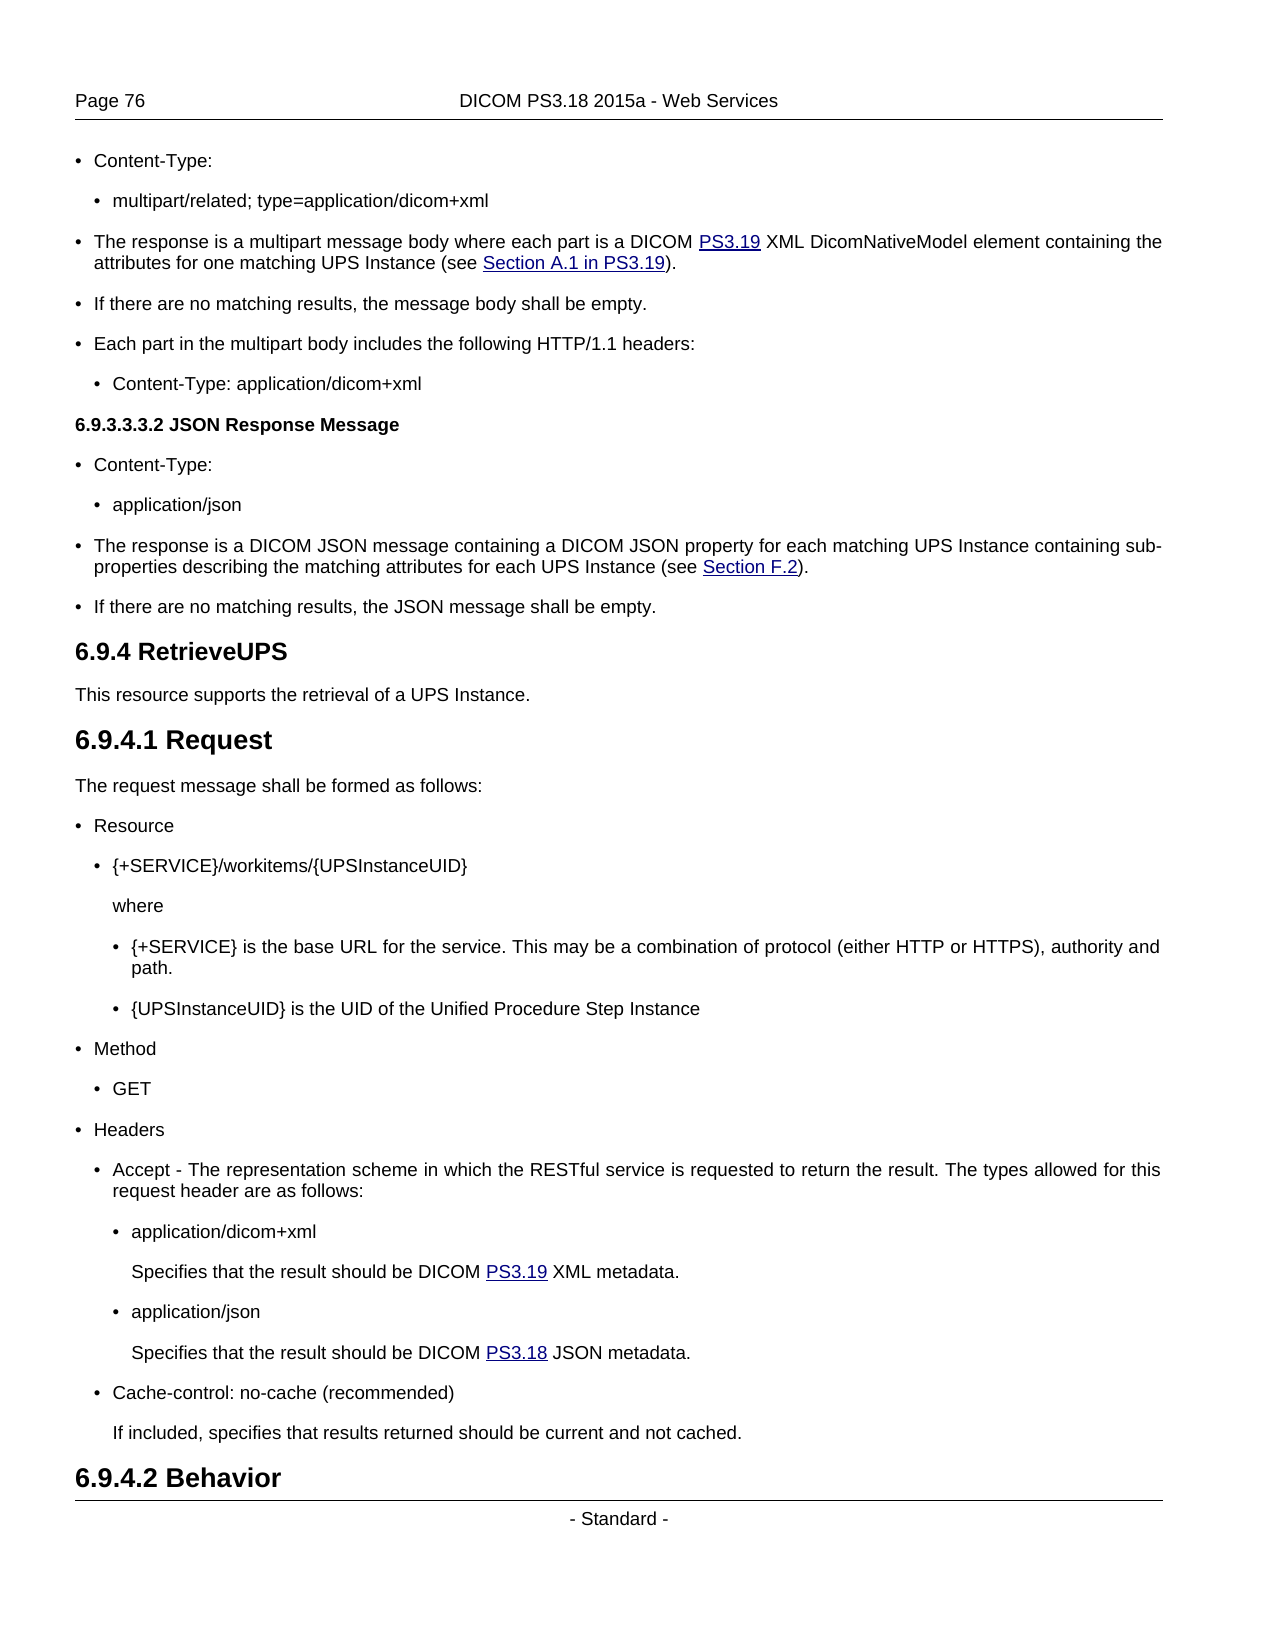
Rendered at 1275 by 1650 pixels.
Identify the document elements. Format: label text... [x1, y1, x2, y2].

list {+SERVICE} is the base URL for the service. This may be a combination of protocol (either HTTP or HTTPS), authority and path. [112, 936, 1162, 979]
list GET [94, 1078, 1162, 1100]
text 6.9.4.1 Request [75, 724, 1162, 756]
list where [94, 895, 1162, 917]
text This resource supports the retrieval of a UPS Instance. [75, 684, 1162, 706]
list Each part in the multipart body includes the following HTTP/1.1 headers: [75, 333, 1162, 354]
list Accept - The representation scheme in which the RESTful service is requested to return the result. The types allowed for this request header are as follows: [94, 1159, 1162, 1202]
text 6.9.4 RetrieveUPS [75, 637, 1162, 665]
list Content-Type: application/dicom+xml [94, 373, 1162, 395]
text 6.9.4.2 Behavior [75, 1462, 1162, 1494]
list The response is a DICOM JSON message containing a DICOM JSON property for each matching UPS Instance containing sub-properties describing the matching attributes for each UPS Instance (see Section F.2). [75, 534, 1162, 577]
list application/json [112, 1301, 1162, 1323]
list If there are no matching results, the JSON message shall be empty. [75, 596, 1162, 618]
text 6.9.3.3.3.2 JSON Response Message [75, 413, 1162, 435]
list multipart/related; type=application/dicom+xml [94, 190, 1162, 212]
list If there are no matching results, the message body shall be empty. [75, 292, 1162, 314]
list application/dicom+xml [112, 1221, 1162, 1242]
list {UPSInstanceUID} is the UID of the Unified Procedure Step Instance [112, 997, 1162, 1019]
list application/json [94, 494, 1162, 516]
list The response is a multipart message body where each part is a DICOM PS3.19 XML DicomNativeModel element containing the attributes for one matching UPS Instance (see Section A.1 in PS3.19). [75, 231, 1162, 274]
list Content-Type: [75, 454, 1162, 475]
list Resource [75, 815, 1162, 836]
text The request message shall be formed as follows: [75, 774, 1162, 796]
list {+SERVICE}/workitems/{UPSInstanceUID} [94, 855, 1162, 877]
list Content-Type: [75, 150, 1162, 172]
list Method [75, 1038, 1162, 1059]
list If included, specifies that results returned should be current and not cached. [94, 1422, 1162, 1444]
list Cache-control: no-cache (recommended) [94, 1382, 1162, 1403]
list Specifies that the result should be DICOM PS3.18 JSON metadata. [112, 1342, 1162, 1363]
list Specifies that the result should be DICOM PS3.19 XML metadata. [112, 1261, 1162, 1282]
list Headers [75, 1118, 1162, 1140]
